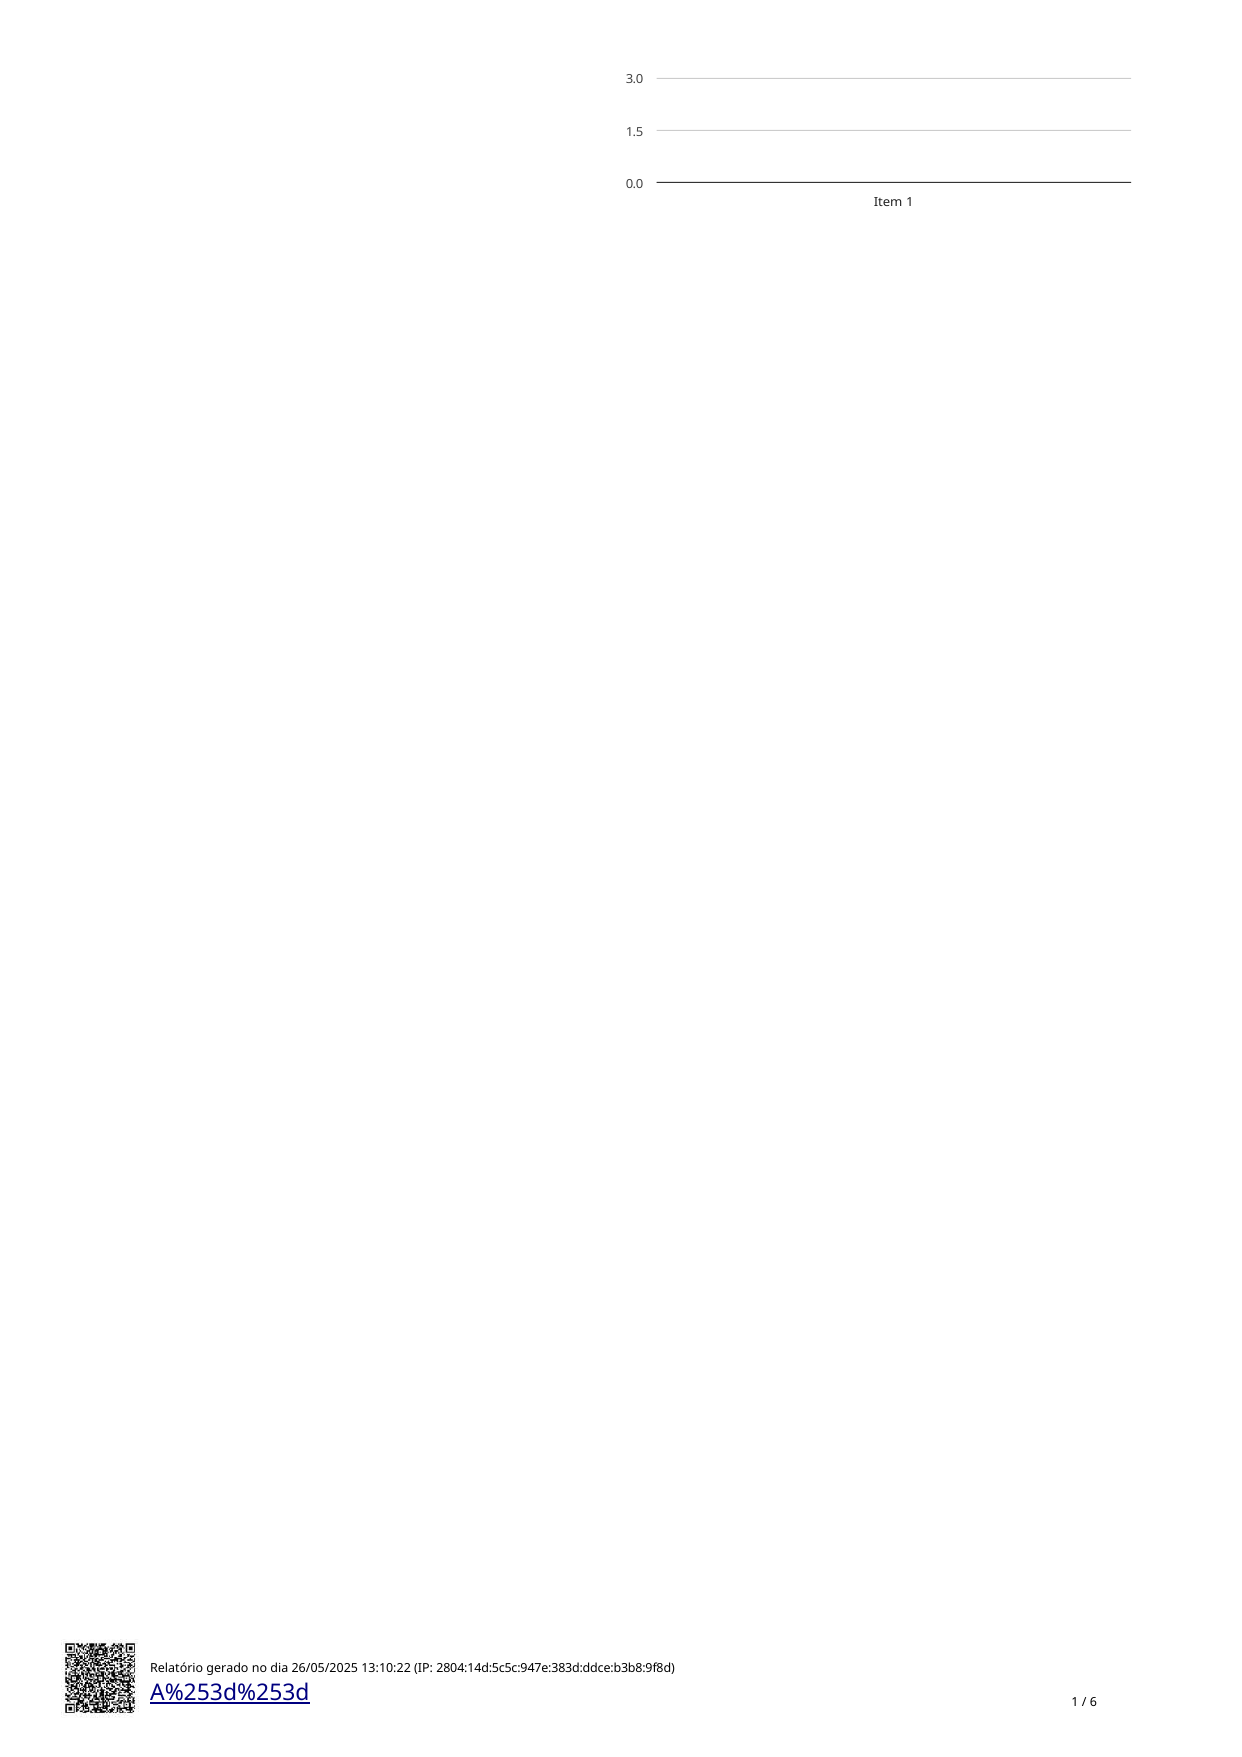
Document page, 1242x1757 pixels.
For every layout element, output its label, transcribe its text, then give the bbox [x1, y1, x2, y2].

text 1.5 [97, 123, 1172, 140]
text 0.0 [97, 175, 1172, 192]
text Item 1 [605, 193, 1182, 211]
text 3.0 [97, 71, 1172, 88]
